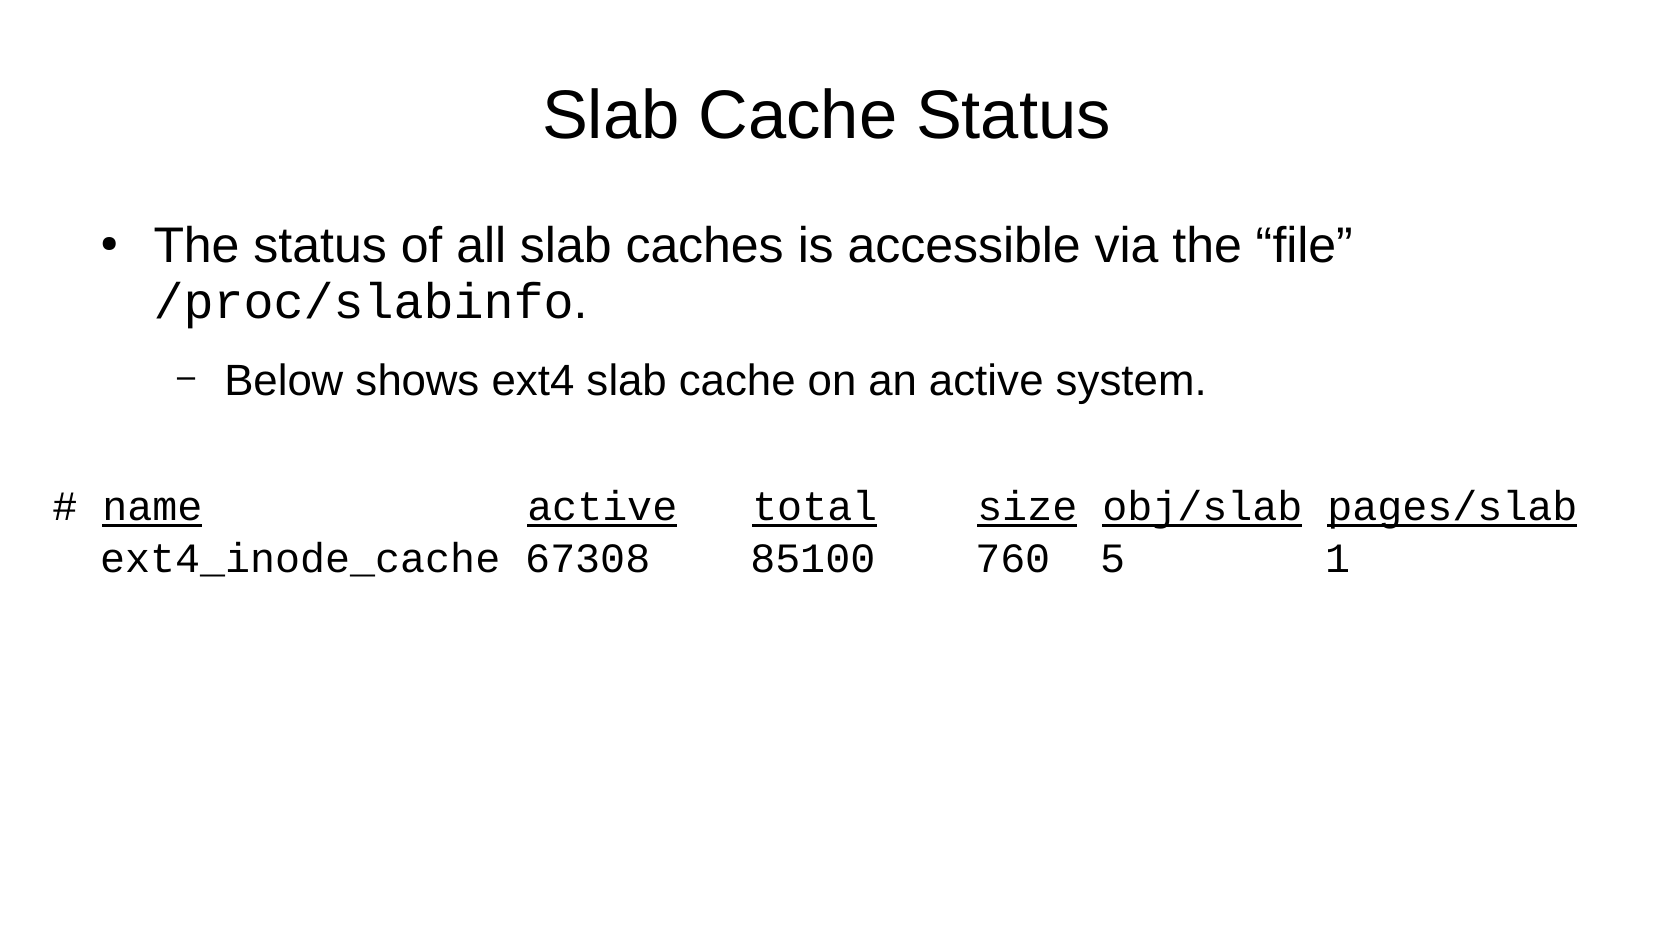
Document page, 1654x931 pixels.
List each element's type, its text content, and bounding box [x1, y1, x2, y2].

list The status of all slab caches is accessible via the “file” /proc/slabinfo. Below shows ext4 slab cache on an active system. [82, 217, 1571, 451]
title Slab Cache Status [82, 37, 1571, 193]
text_box ext4_inode_cache 67308 85100 760 5 1 [85, 530, 1468, 593]
text_box # name active total size obj/slab pages/slab [37, 478, 1596, 541]
